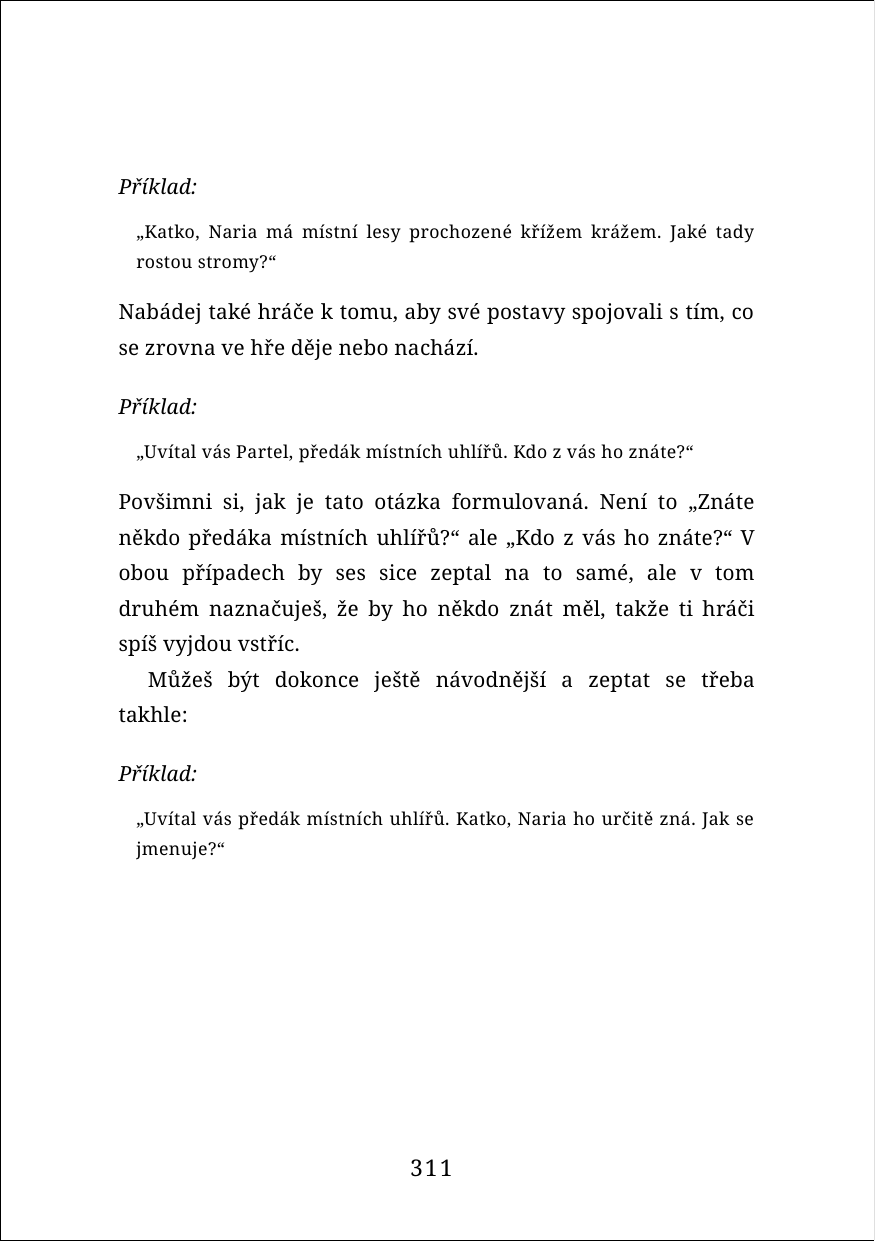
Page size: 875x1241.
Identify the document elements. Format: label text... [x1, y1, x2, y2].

text Příklad: [118, 172, 756, 200]
text „Uvítal vás předák místních uhlířů. Katko, Naria ho určitě zná. Jak se jmenuje?“ [136, 807, 756, 861]
text Příklad: [118, 392, 756, 420]
text Nabádej také hráče k tomu, aby své postavy spojovali s tím, co se zrovna ve hře děje nebo nachází. [118, 297, 756, 361]
text Povšimni si, jak je tato otázka formulovaná. Není to „Znáte někdo předáka místních uhlířů?“ ale „Kdo z vás ho znáte?“ V obou případech by ses sice zeptal na to samé, ale v tom druhém naznačuješ, že by ho někdo znát měl, takže ti hráči spíš vyjdou vstříc. Můžeš být dokonce ještě návodnější a zeptat se třeba takhle: [118, 487, 756, 729]
text „Katko, Naria má místní lesy prochozené křížem krážem. Jaké tady rostou stromy?“ [136, 219, 756, 273]
text „Uvítal vás Partel, předák místních uhlířů. Kdo z vás ho znáte?“ [136, 439, 756, 463]
text Příklad: [118, 759, 756, 788]
